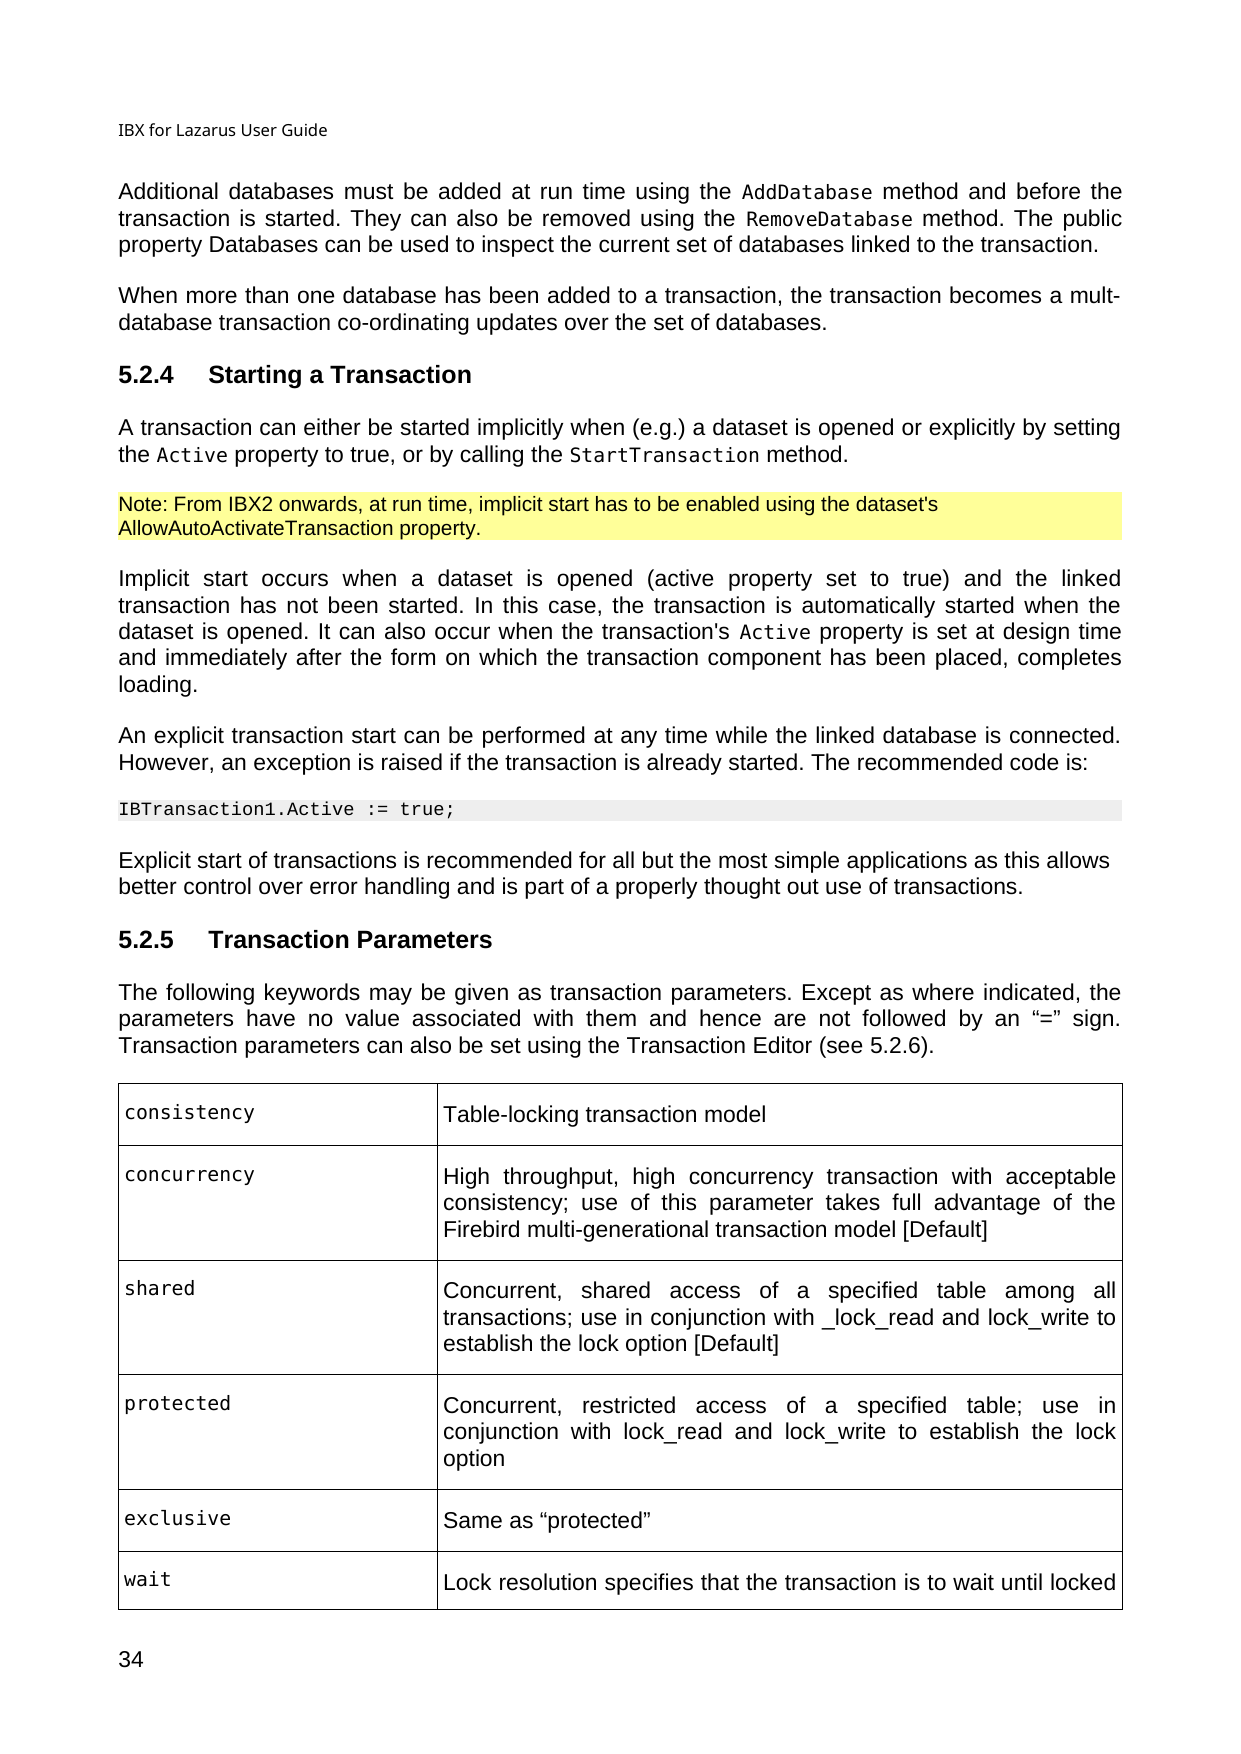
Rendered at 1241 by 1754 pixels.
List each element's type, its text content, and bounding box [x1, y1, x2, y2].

text Note: From IBX2 onwards, at run time, implicit start has to be enabled using the dataset's AllowAutoActivateTransaction property. [118, 492, 1122, 540]
table_cell High throughput, high concurrency transaction with acceptable consistency; use of this parameter takes full advantage of the Firebird multi-generational transaction model [Default] [438, 1146, 1122, 1259]
text IBTransaction1.Active := true; [118, 800, 1122, 821]
text Implicit start occurs when a dataset is opened (active property set to true) and the linked transaction has not been started. In this case, the transaction is automatically started when the dataset is opened. It can also occur when the transaction's Active property is set at design time and immediately after the form on which the transaction component has been placed, completes loading. [118, 565, 1122, 697]
table_cell shared [119, 1261, 437, 1374]
table_cell Lock resolution specifies that the transaction is to wait until locked [438, 1552, 1122, 1609]
text Additional databases must be added at run time using the AddDatabase method and before the transaction is started. They can also be removed using the RemoveDatabase method. The public property Databases can be used to inspect the current set of databases linked to the transaction. [118, 178, 1122, 257]
table_cell Same as “protected” [438, 1490, 1122, 1551]
text A transaction can either be started implicitly when (e.g.) a dataset is opened or explicitly by setting the Active property to true, or by calling the StartTransaction method. [118, 414, 1122, 467]
table_cell Concurrent, shared access of a specified table among all transactions; use in conjunction with _lock_read and lock_write to establish the lock option [Default] [438, 1261, 1122, 1374]
text An explicit transaction start can be performed at any time while the linked database is connected. However, an exception is raised if the transaction is already started. The recommended code is: [118, 722, 1122, 775]
table_cell Concurrent, restricted access of a specified table; use in conjunction with lock_read and lock_write to establish the lock option [438, 1375, 1122, 1489]
table_cell exclusive [119, 1490, 437, 1551]
table_header Table-locking transaction model [438, 1084, 1122, 1145]
text The following keywords may be given as transaction parameters. Except as where indicated, the parameters have no value associated with them and hence are not followed by an “=” sign. Transaction parameters can also be set using the Transaction Editor (see 5.2.6). [118, 979, 1122, 1058]
subtitle Transaction Parameters [118, 925, 1122, 953]
table_cell concurrency [119, 1146, 437, 1259]
table_cell protected [119, 1375, 437, 1489]
table_cell wait [119, 1552, 437, 1609]
text Explicit start of transactions is recommended for all but the most simple applications as this allows better control over error handling and is part of a properly thought out use of transactions. [118, 847, 1122, 899]
text When more than one database has been added to a transaction, the transaction becomes a mult-database transaction co-ordinating updates over the set of databases. [118, 282, 1122, 335]
table_header consistency [119, 1084, 437, 1145]
subtitle Starting a Transaction [118, 360, 1122, 389]
